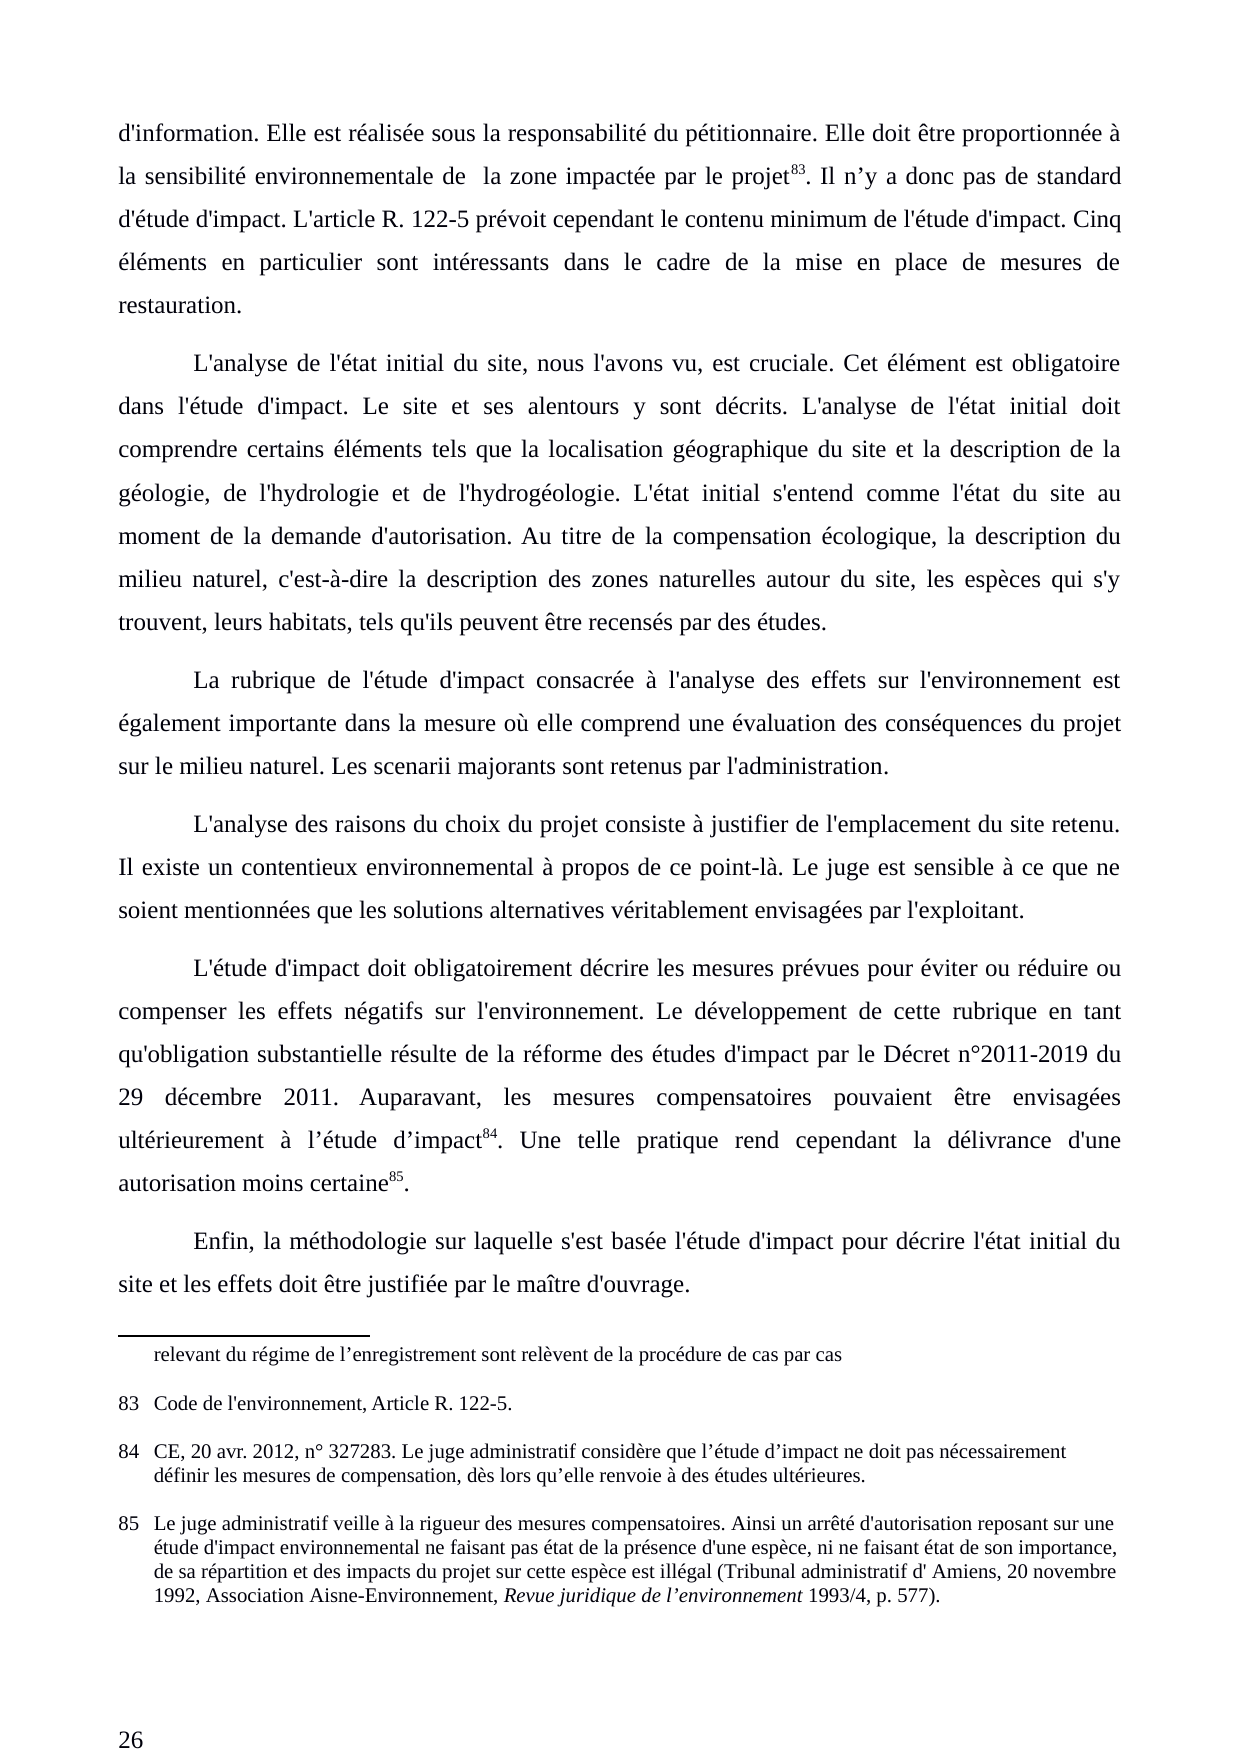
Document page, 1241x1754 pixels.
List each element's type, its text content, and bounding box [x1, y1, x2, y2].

text Enfin, la méthodologie sur laquelle s'est basée l'étude d'impact pour décrire l'état initial du site et les effets doit être justifiée par le maître d'ouvrage. [118, 1226, 1122, 1298]
text L'étude d'impact doit obligatoirement décrire les mesures prévues pour éviter ou réduire ou compenser les effets négatifs sur l'environnement. Le développement de cette rubrique en tant qu'obligation substantielle résulte de la réforme des études d'impact par le Décret n°2011-2019 du 29 décembre 2011. Auparavant, les mesures compensatoires pouvaient être envisagées ultérieurement à l’étude d’impact. Une telle pratique rend cependant la délivrance d'une autorisation moins certaine. [118, 953, 1122, 1197]
text Code de l'environnement, Article R. 122-5. [118, 1391, 1122, 1414]
text d'information. Elle est réalisée sous la responsabilité du pétitionnaire. Elle doit être proportionnée à la sensibilité environnementale de la zone impactée par le projet. Il n’y a donc pas de standard d'étude d'impact. L'article R. 122-5 prévoit cependant le contenu minimum de l'étude d'impact. Cinq éléments en particulier sont intéressants dans le cadre de la mise en place de mesures de restauration. [118, 118, 1122, 319]
text Le juge administratif veille à la rigueur des mesures compensatoires. Ainsi un arrêté d'autorisation reposant sur une étude d'impact environnemental ne faisant pas état de la présence d'une espèce, ni ne faisant état de son importance, de sa répartition et des impacts du projet sur cette espèce est illégal (Tribunal administratif d' Amiens, 20 novembre 1992, Association Aisne-Environnement, Revue juridique de l’environnement 1993/4, p. 577). [118, 1511, 1122, 1607]
text CE, 20 avr. 2012, n° 327283. Le juge administratif considère que l’étude d’impact ne doit pas nécessairement définir les mesures de compensation, dès lors qu’elle renvoie à des études ultérieures. [118, 1439, 1122, 1487]
text La rubrique de l'étude d'impact consacrée à l'analyse des effets sur l'environnement est également importante dans la mesure où elle comprend une évaluation des conséquences du projet sur le milieu naturel. Les scenarii majorants sont retenus par l'administration. [118, 665, 1122, 780]
text L'analyse des raisons du choix du projet consiste à justifier de l'emplacement du site retenu. Il existe un contentieux environnemental à propos de ce point-là. Le juge est sensible à ce que ne soient mentionnées que les solutions alternatives véritablement envisagées par l'exploitant. [118, 809, 1122, 924]
text relevant du régime de l’enregistrement sont relèvent de la procédure de cas par cas [118, 1342, 1122, 1366]
text L'analyse de l'état initial du site, nous l'avons vu, est cruciale. Cet élément est obligatoire dans l'étude d'impact. Le site et ses alentours y sont décrits. L'analyse de l'état initial doit comprendre certains éléments tels que la localisation géographique du site et la description de la géologie, de l'hydrologie et de l'hydrogéologie. L'état initial s'entend comme l'état du site au moment de la demande d'autorisation. Au titre de la compensation écologique, la description du milieu naturel, c'est-à-dire la description des zones naturelles autour du site, les espèces qui s'y trouvent, leurs habitats, tels qu'ils peuvent être recensés par des études. [118, 348, 1122, 636]
